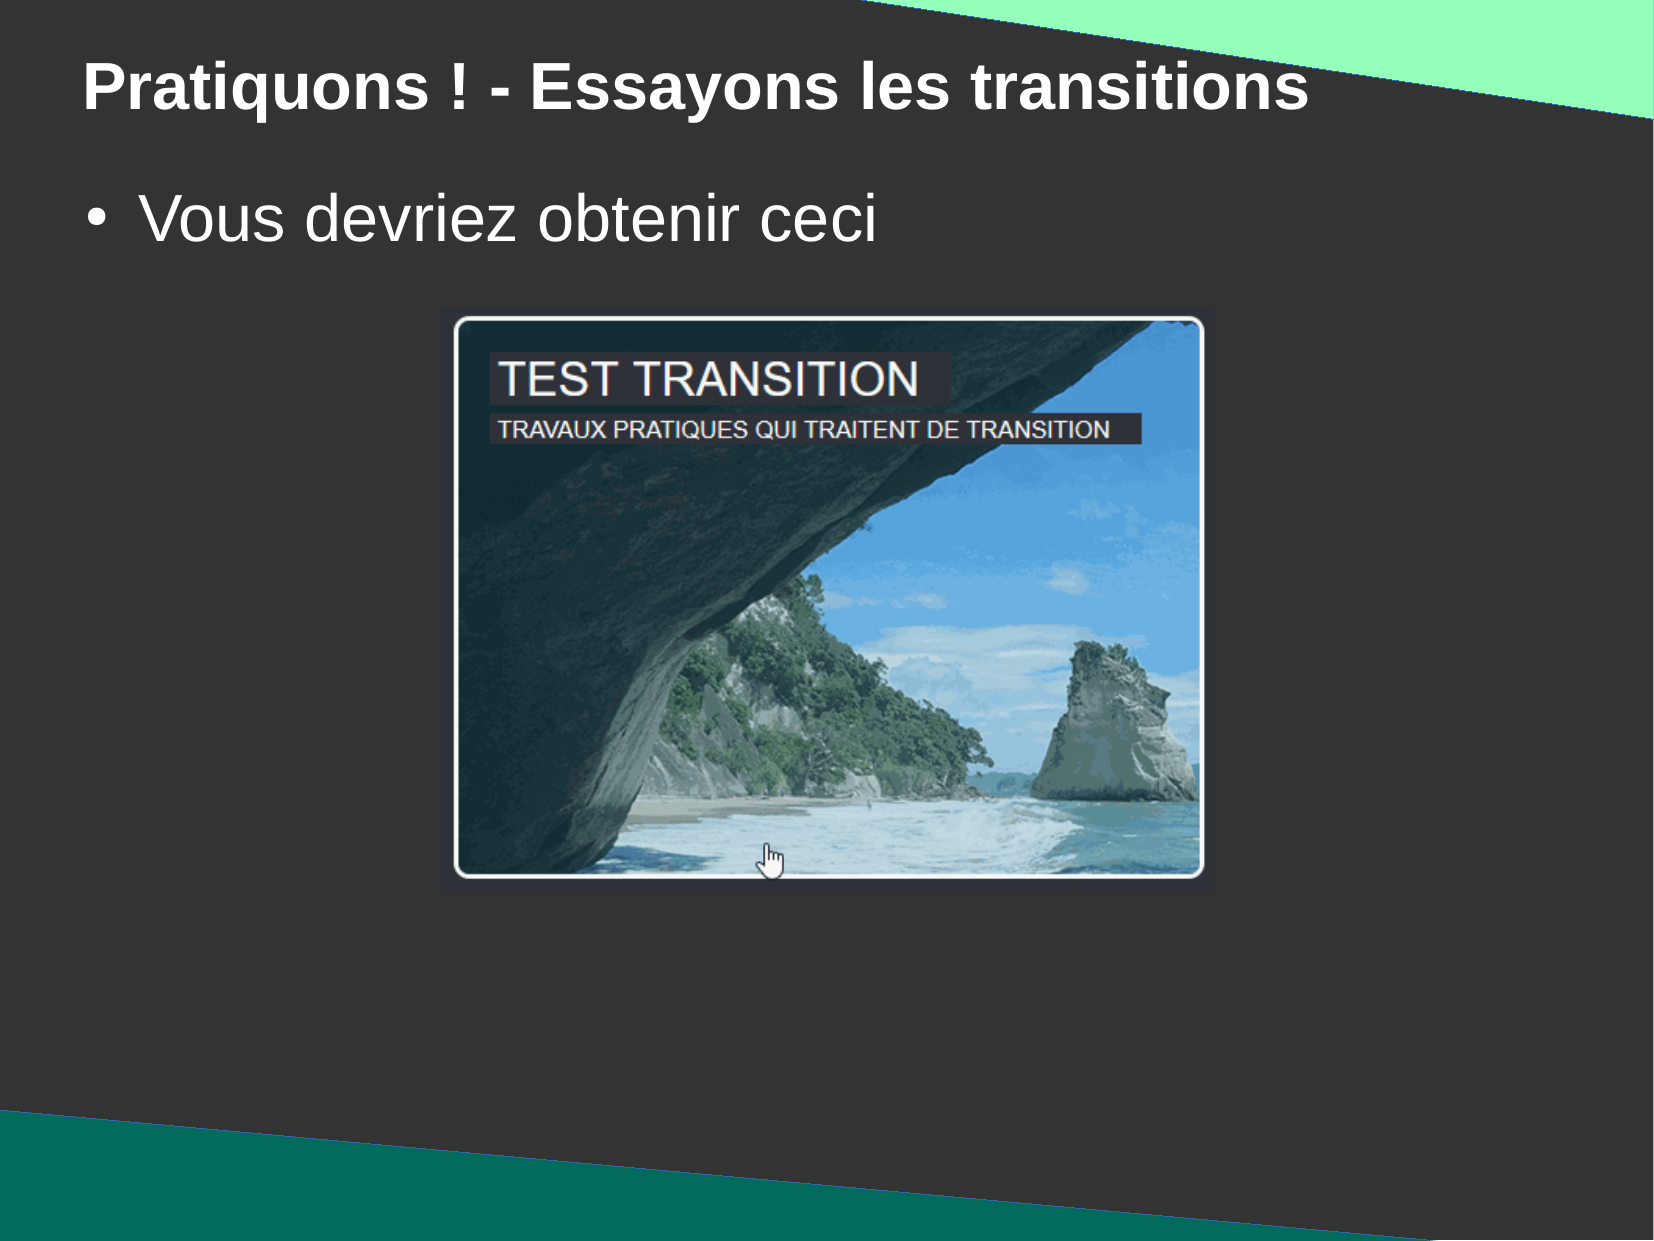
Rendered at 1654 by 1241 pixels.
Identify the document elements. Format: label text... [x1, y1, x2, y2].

title Pratiquons ! - Essayons les transitions [82, 49, 1630, 199]
picture [440, 307, 1214, 890]
text_box [861, 0, 1654, 120]
list Vous devriez obtenir ceci [67, 180, 1607, 378]
